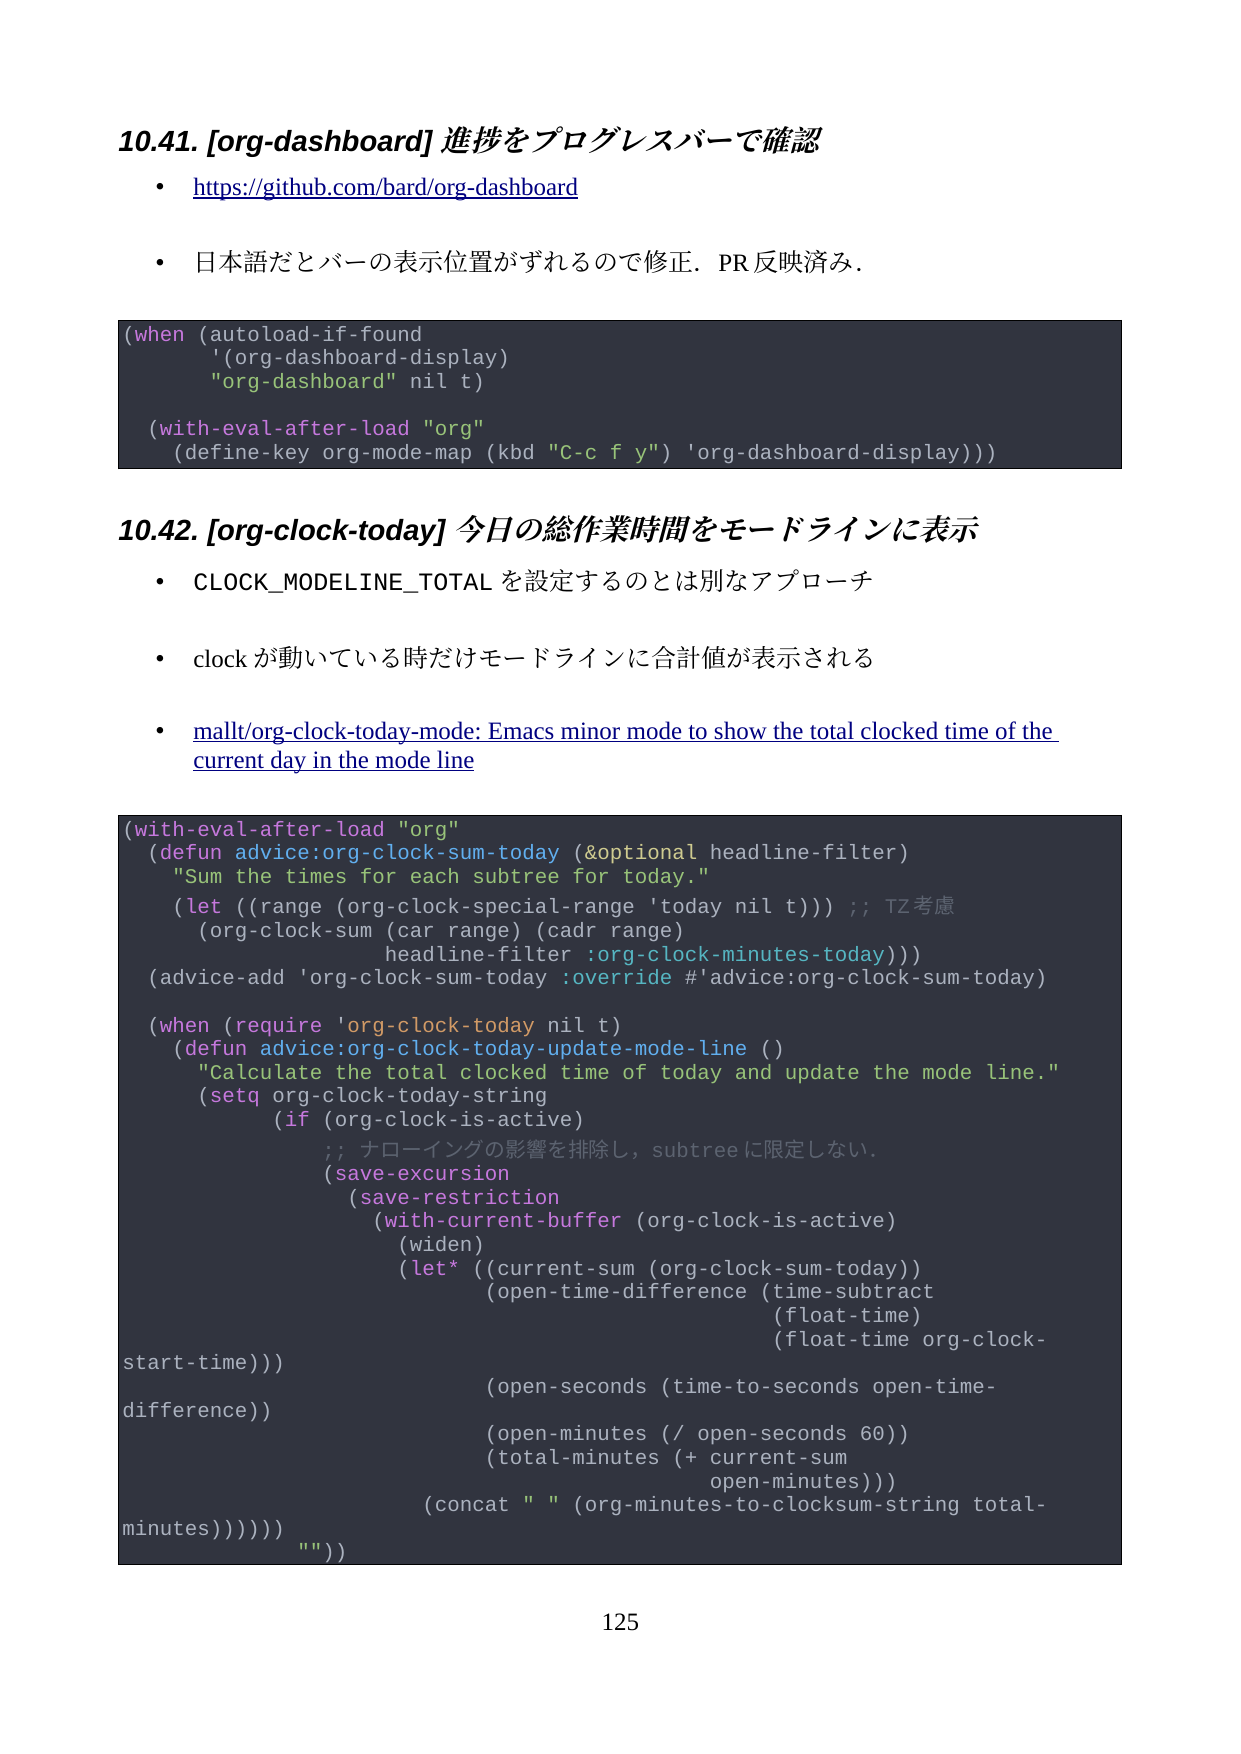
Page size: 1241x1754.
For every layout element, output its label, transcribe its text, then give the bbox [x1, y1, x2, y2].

text (open-seconds (time-to-seconds open-time-difference)) [119, 1372, 1121, 1419]
text (if (org-clock-is-active) [119, 1105, 1121, 1129]
text (float-time org-clock-start-time))) [119, 1325, 1121, 1372]
text (save-restriction [119, 1183, 1121, 1207]
text (let ((range (org-clock-special-range 'today nil t))) ;; TZ考慮 [119, 886, 1121, 916]
text (save-excursion [119, 1159, 1121, 1183]
text (open-minutes (/ open-seconds 60)) [119, 1419, 1121, 1443]
text (concat " " (org-minutes-to-clocksum-string total-minutes)))))) [119, 1490, 1121, 1538]
text "")) [119, 1538, 1121, 1564]
text (when (autoload-if-found [119, 321, 1121, 343]
text (org-clock-sum (car range) (cadr range) [119, 916, 1121, 940]
text (total-minutes (+ current-sum [119, 1443, 1121, 1467]
subtitle [org-clock-today] 今日の総作業時間をモードラインに表示 [118, 507, 1122, 549]
subtitle [org-dashboard] 進捗をプログレスバーで確認 [118, 118, 1122, 160]
text (setq org-clock-today-string [119, 1082, 1121, 1105]
list CLOCK_MODELINE_TOTAL を設定するのとは別なアプローチ [156, 561, 1122, 626]
text (define-key org-mode-map (kbd "C-c f y") 'org-dashboard-display))) [119, 438, 1121, 468]
text headline-filter :org-clock-minutes-today))) [119, 940, 1121, 963]
text "org-dashboard" nil t) [119, 367, 1121, 391]
text (let* ((current-sum (org-clock-sum-today)) [119, 1254, 1121, 1277]
text (widen) [119, 1230, 1121, 1254]
text (advice-add 'org-clock-sum-today :override #'advice:org-clock-sum-today) [119, 963, 1121, 987]
text (with-eval-after-load "org" [119, 816, 1121, 838]
text open-minutes))) [119, 1467, 1121, 1490]
text (when (require 'org-clock-today nil t) [119, 1011, 1121, 1034]
text (defun advice:org-clock-today-update-mode-line () [119, 1034, 1121, 1058]
list mallt/org-clock-today-mode: Emacs minor mode to show the total clocked time of the current day in the mode line [156, 716, 1122, 802]
text ;; ナローイングの影響を排除し，subtreeに限定しない． [119, 1129, 1121, 1159]
list https://github.com/bard/org-dashboard [156, 172, 1122, 230]
text (with-eval-after-load "org" [119, 414, 1121, 438]
text "Sum the times for each subtree for today." [119, 862, 1121, 886]
text '(org-dashboard-display) [119, 343, 1121, 367]
list 日本語だとバーの表示位置がずれるので修正．PR反映済み． [156, 242, 1122, 307]
text (open-time-difference (time-subtract [119, 1277, 1121, 1301]
text (with-current-buffer (org-clock-is-active) [119, 1207, 1121, 1230]
text "Calculate the total clocked time of today and update the mode line." [119, 1058, 1121, 1082]
list clock が動いている時だけモードラインに合計値が表示される [156, 639, 1122, 703]
text (defun advice:org-clock-sum-today (&optional headline-filter) [119, 838, 1121, 862]
text (float-time) [119, 1301, 1121, 1325]
